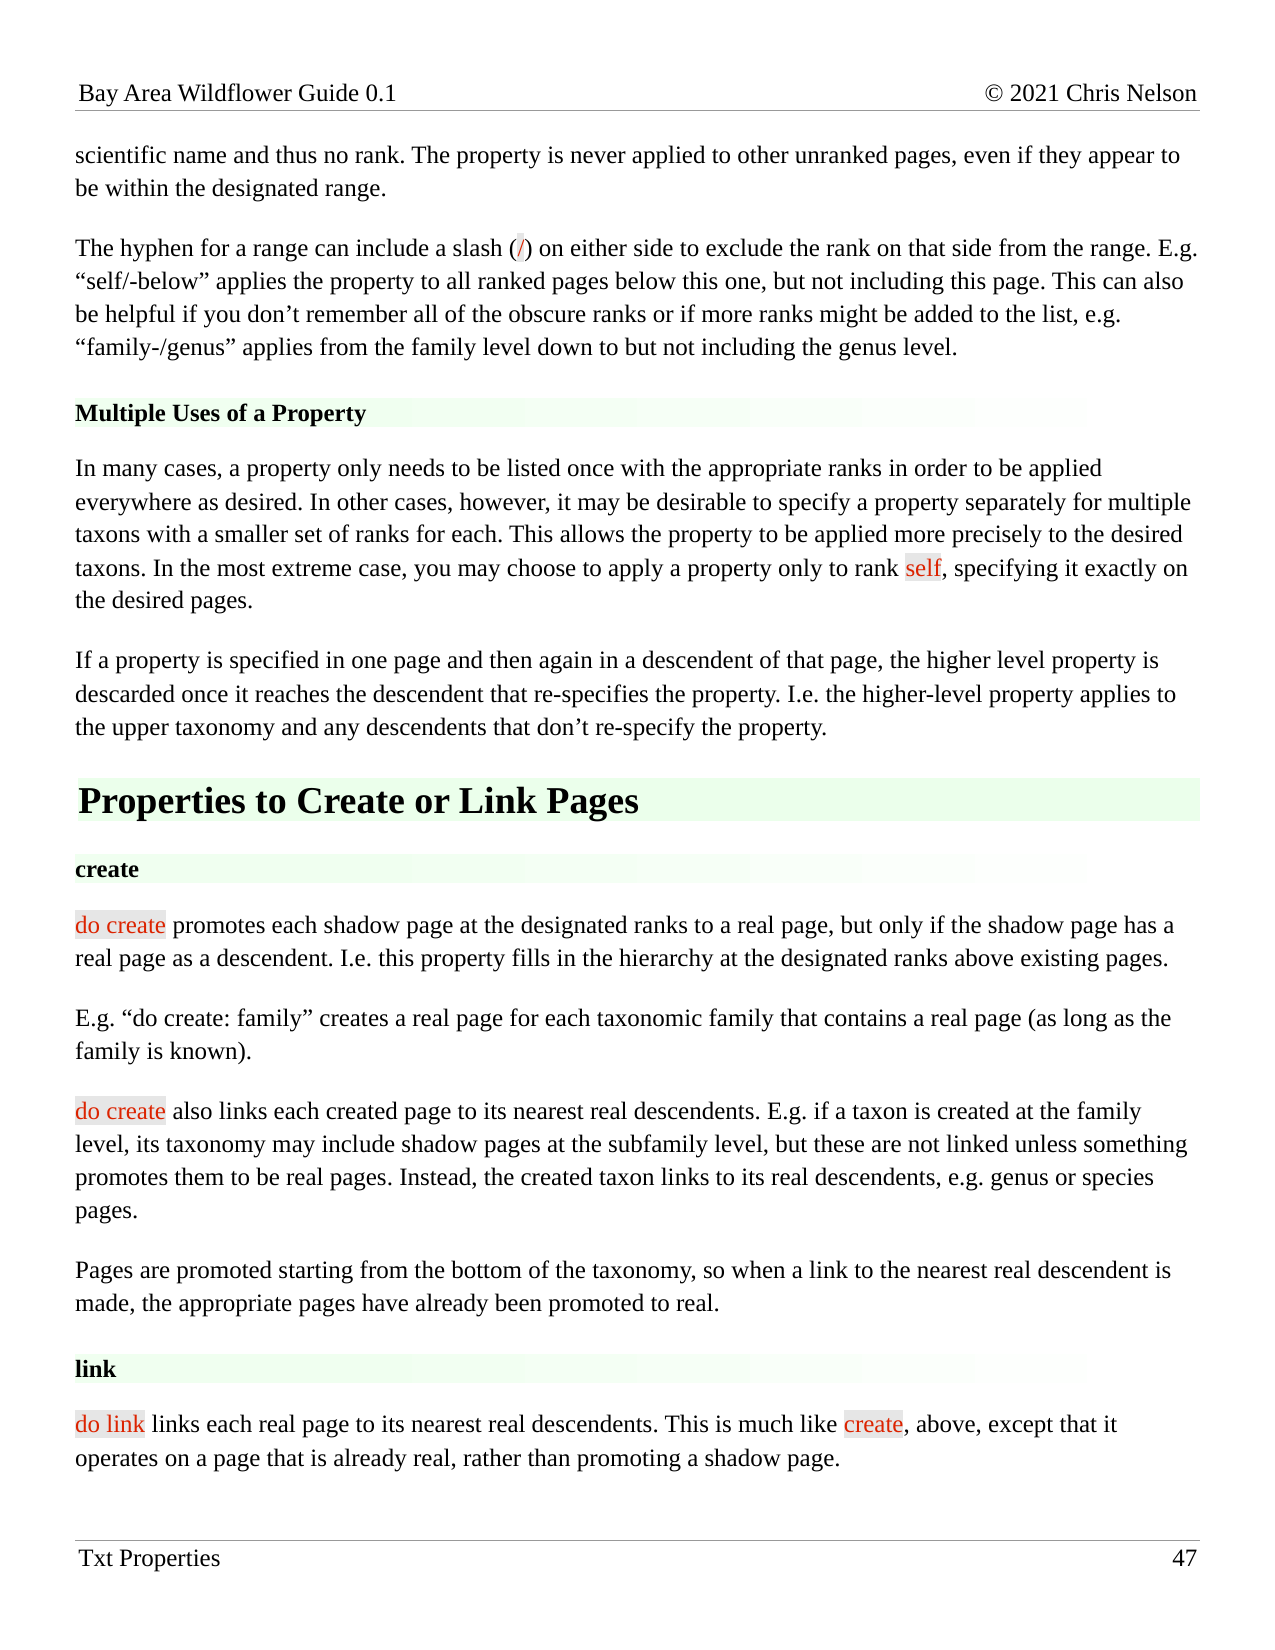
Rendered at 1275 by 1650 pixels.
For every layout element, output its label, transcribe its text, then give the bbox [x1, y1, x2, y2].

subtitle Multiple Uses of a Property [75, 398, 1200, 427]
text If a property is specified in one page and then again in a descendent of that page, the higher level property is descarded once it reaches the descendent that re-specifies the property. I.e. the higher-level property applies to the upper taxonomy and any descendents that don’t re-specify the property. [75, 646, 1200, 740]
text do create promotes each shadow page at the designated ranks to a real page, but only if the shadow page has a real page as a descendent. I.e. this property fills in the hierarchy at the designated ranks above existing pages. [75, 910, 1200, 972]
subtitle create [75, 854, 1200, 883]
text Pages are promoted starting from the bottom of the taxonomy, so when a link to the nearest real descendent is made, the appropriate pages have already been promoted to real. [75, 1255, 1200, 1317]
text do link links each real page to its nearest real descendents. This is much like create, above, except that it operates on a page that is already real, rather than promoting a shadow page. [75, 1409, 1200, 1471]
text The hyphen for a range can include a slash (/) on either side to exclude the rank on that side from the range. E.g. “self/-below” applies the property to all ranked pages below this one, but not including this page. This can also be helpful if you don’t remember all of the obscure ranks or if more ranks might be added to the list, e.g. “family-/genus” applies from the family level down to but not including the genus level. [75, 233, 1200, 361]
text In many cases, a property only needs to be listed once with the appropriate ranks in order to be applied everywhere as desired. In other cases, however, it may be desirable to specify a property separately for multiple taxons with a smaller set of ranks for each. This allows the property to be applied more precisely to the desired taxons. In the most extreme case, you may choose to apply a property only to rank self, specifying it exactly on the desired pages. [75, 453, 1200, 614]
subtitle Properties to Create or Link Pages [78, 778, 1200, 821]
subtitle link [75, 1354, 1200, 1383]
text scientific name and thus no rank. The property is never applied to other unranked pages, even if they appear to be within the designated range. [75, 140, 1200, 202]
text E.g. “do create: family” creates a real page for each taxonomic family that contains a real page (as long as the family is known). [75, 1003, 1200, 1065]
text do create also links each created page to its nearest real descendents. E.g. if a taxon is created at the family level, its taxonomy may include shadow pages at the subfamily level, but these are not linked unless something promotes them to be real pages. Instead, the created taxon links to its real descendents, e.g. genus or species pages. [75, 1096, 1200, 1224]
